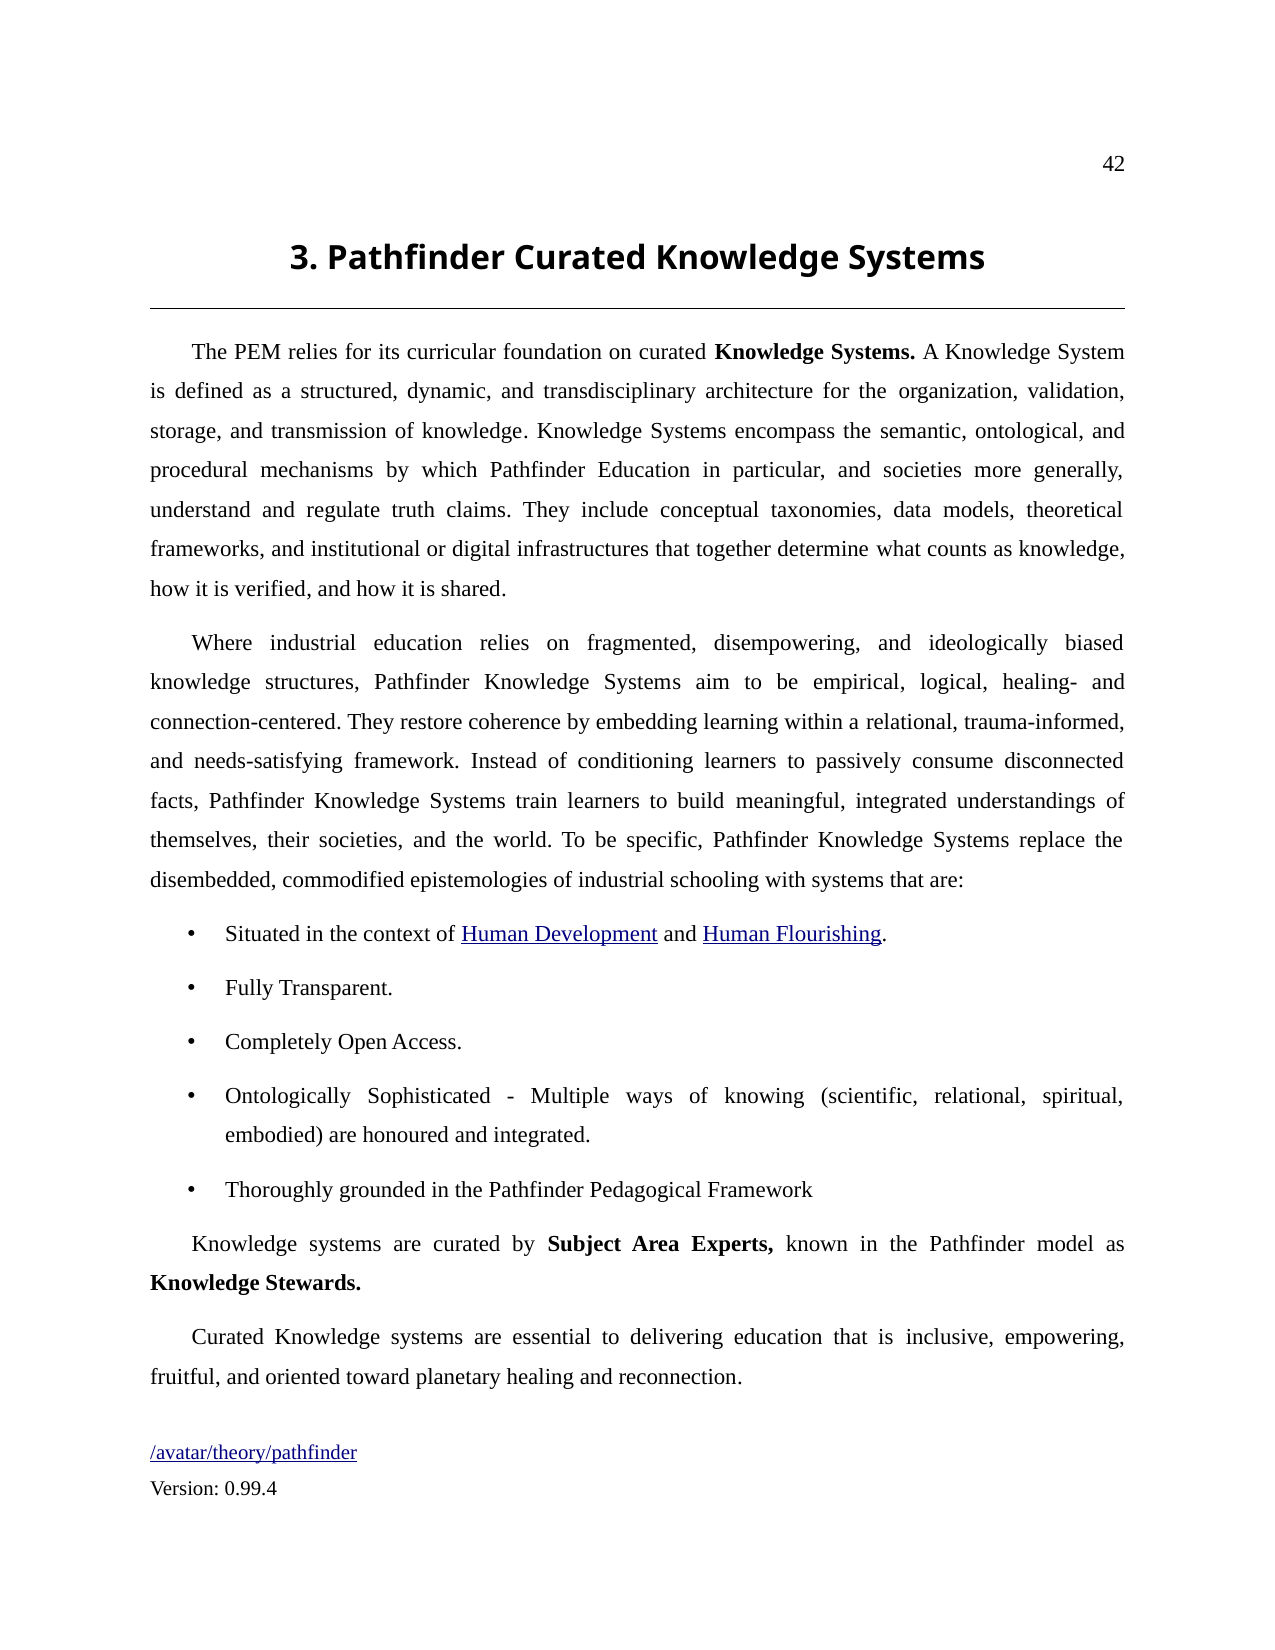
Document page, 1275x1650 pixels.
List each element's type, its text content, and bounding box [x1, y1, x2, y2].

text Curated Knowledge systems are essential to delivering education that is inclusive, empowering, fruitful, and oriented toward planetary healing and reconnection. [150, 1323, 1125, 1389]
subtitle 3. Pathfinder Curated Knowledge Systems [150, 231, 1125, 308]
list Fully Transparent. [187, 974, 1125, 1000]
list Thoroughly grounded in the Pathfinder Pedagogical Framework [187, 1176, 1125, 1202]
list Situated in the context of Human Development and Human Flourishing. [187, 920, 1125, 946]
list Ontologically Sophisticated - Multiple ways of knowing (scientific, relational, spiritual, embodied) are honoured and integrated. [187, 1082, 1125, 1148]
text Knowledge systems are curated by Subject Area Experts, known in the Pathfinder model as Knowledge Stewards. [150, 1230, 1125, 1296]
list Completely Open Access. [187, 1028, 1125, 1054]
text Where industrial education relies on fragmented, disempowering, and ideologically biased knowledge structures, Pathfinder Knowledge Systems aim to be empirical, logical, healing- and connection-centered. They restore coherence by embedding learning within a relational, trauma-informed, and needs-satisfying framework. Instead of conditioning learners to passively consume disconnected facts, Pathfinder Knowledge Systems train learners to build meaningful, integrated understandings of themselves, their societies, and the world. To be specific, Pathfinder Knowledge Systems replace the disembedded, commodified epistemologies of industrial schooling with systems that are: [150, 629, 1125, 892]
text The PEM relies for its curricular foundation on curated Knowledge Systems. A Knowledge System is defined as a structured, dynamic, and transdisciplinary architecture for the organization, validation, storage, and transmission of knowledge. Knowledge Systems encompass the semantic, ontological, and procedural mechanisms by which Pathfinder Education in particular, and societies more generally, understand and regulate truth claims. They include conceptual taxonomies, data models, theoretical frameworks, and institutional or digital infrastructures that together determine what counts as knowledge, how it is verified, and how it is shared. [150, 338, 1125, 601]
